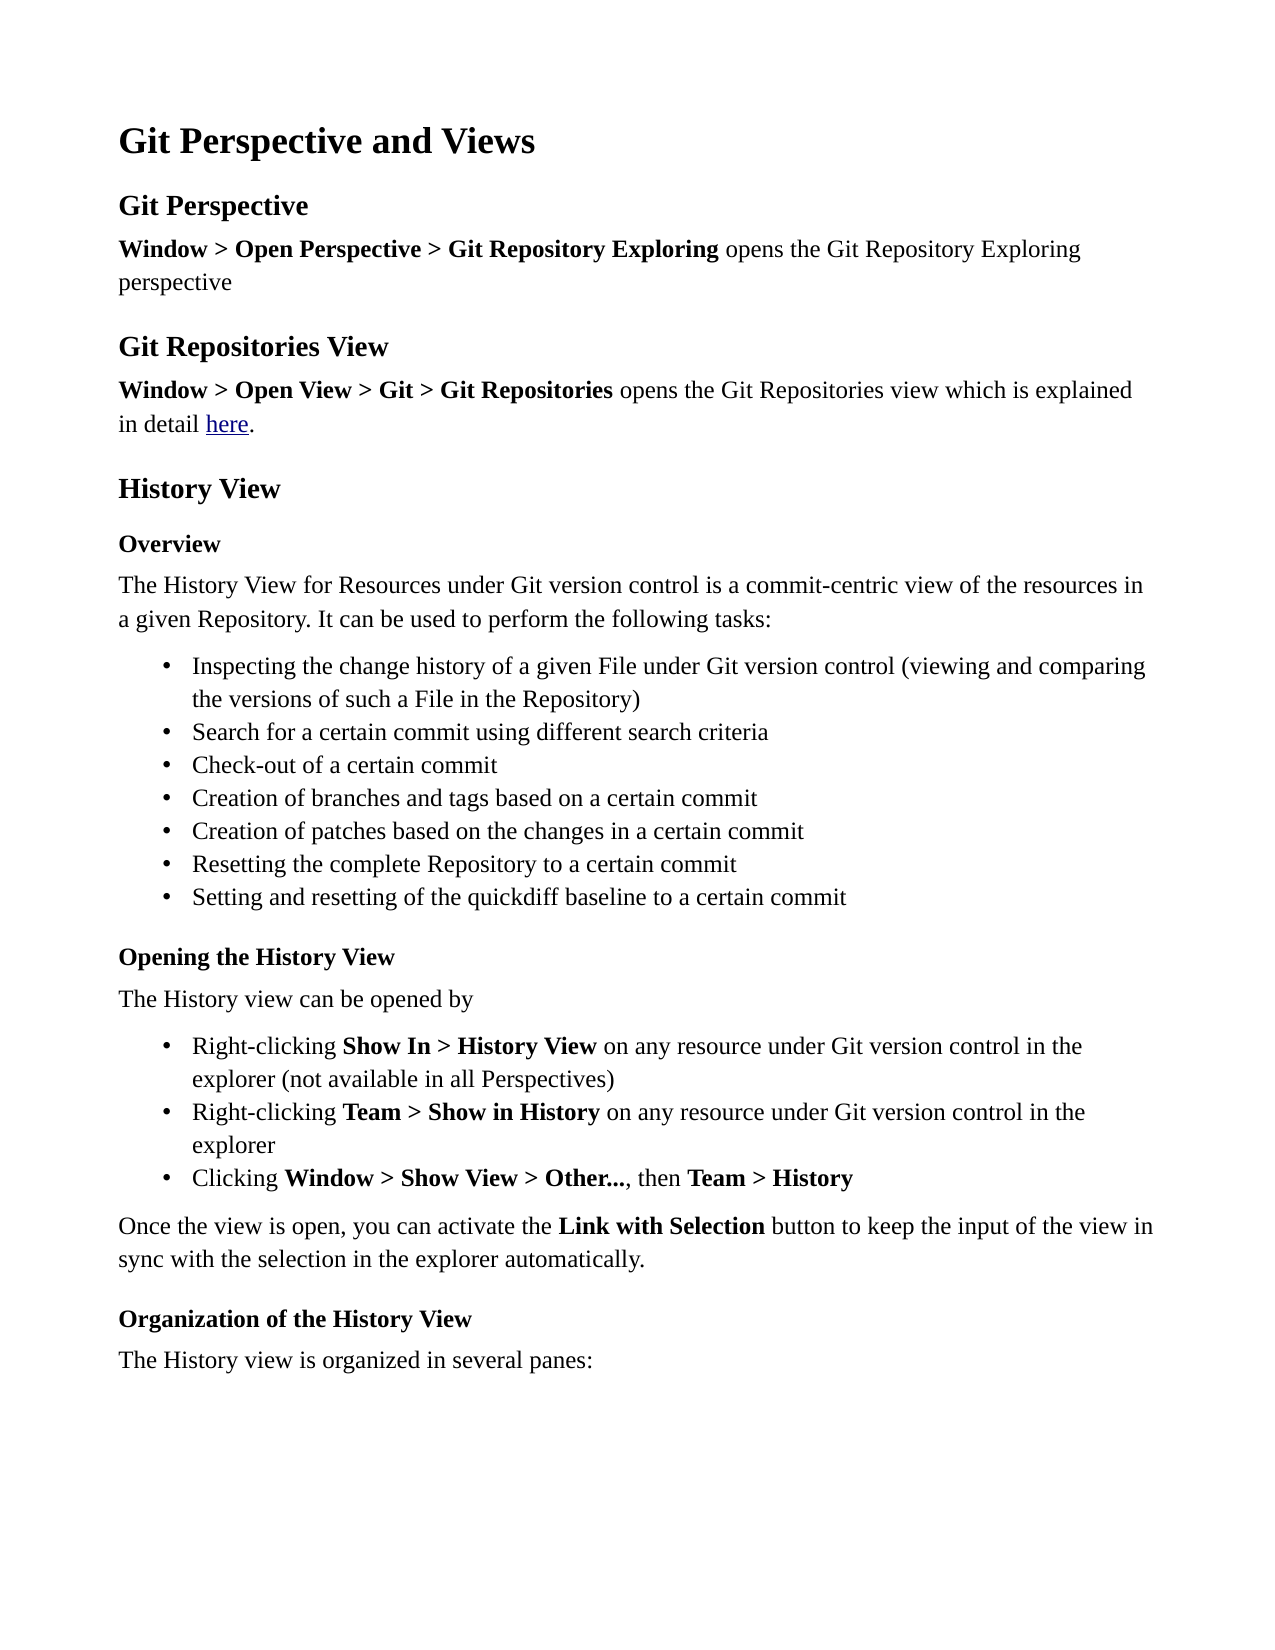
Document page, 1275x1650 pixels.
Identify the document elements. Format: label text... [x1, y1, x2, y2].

subtitle Overview [118, 529, 1157, 558]
subtitle Git Repositories View [118, 329, 1157, 363]
subtitle Git Perspective and Views [118, 118, 1157, 161]
list Creation of patches based on the changes in a certain commit [162, 816, 1157, 845]
list Creation of branches and tags based on a certain commit [162, 783, 1157, 812]
list Check-out of a certain commit [162, 750, 1157, 779]
text The History view is organized in several panes: [118, 1345, 1157, 1374]
text The History view can be opened by [118, 984, 1157, 1012]
list Clicking Window > Show View > Other..., then Team > History [162, 1163, 1157, 1192]
text Once the view is open, you can activate the Link with Selection button to keep the input of the view in sync with the selection in the explorer automatically. [118, 1211, 1157, 1273]
subtitle Organization of the History View [118, 1304, 1157, 1333]
list Search for a certain commit using different search criteria [162, 717, 1157, 746]
list Inspecting the change history of a given File under Git version control (viewing and comparing the versions of such a File in the Repository) [162, 651, 1157, 713]
list Right-clicking Show In > History View on any resource under Git version control in the explorer (not available in all Perspectives) [162, 1031, 1157, 1093]
text The History View for Resources under Git version control is a commit-centric view of the resources in a given Repository. It can be used to perform the following tasks: [118, 571, 1157, 632]
list Right-clicking Team > Show in History on any resource under Git version control in the explorer [162, 1097, 1157, 1159]
subtitle Opening the History View [118, 942, 1157, 971]
subtitle Git Perspective [118, 188, 1157, 222]
list Resetting the complete Repository to a certain commit [162, 849, 1157, 878]
subtitle History View [118, 471, 1157, 504]
list Setting and resetting of the quickdiff baseline to a certain commit [162, 882, 1157, 911]
text Window > Open View > Git > Git Repositories opens the Git Repositories view which is explained in detail here. [118, 376, 1157, 437]
text Window > Open Perspective > Git Repository Exploring opens the Git Repository Exploring perspective [118, 234, 1157, 296]
